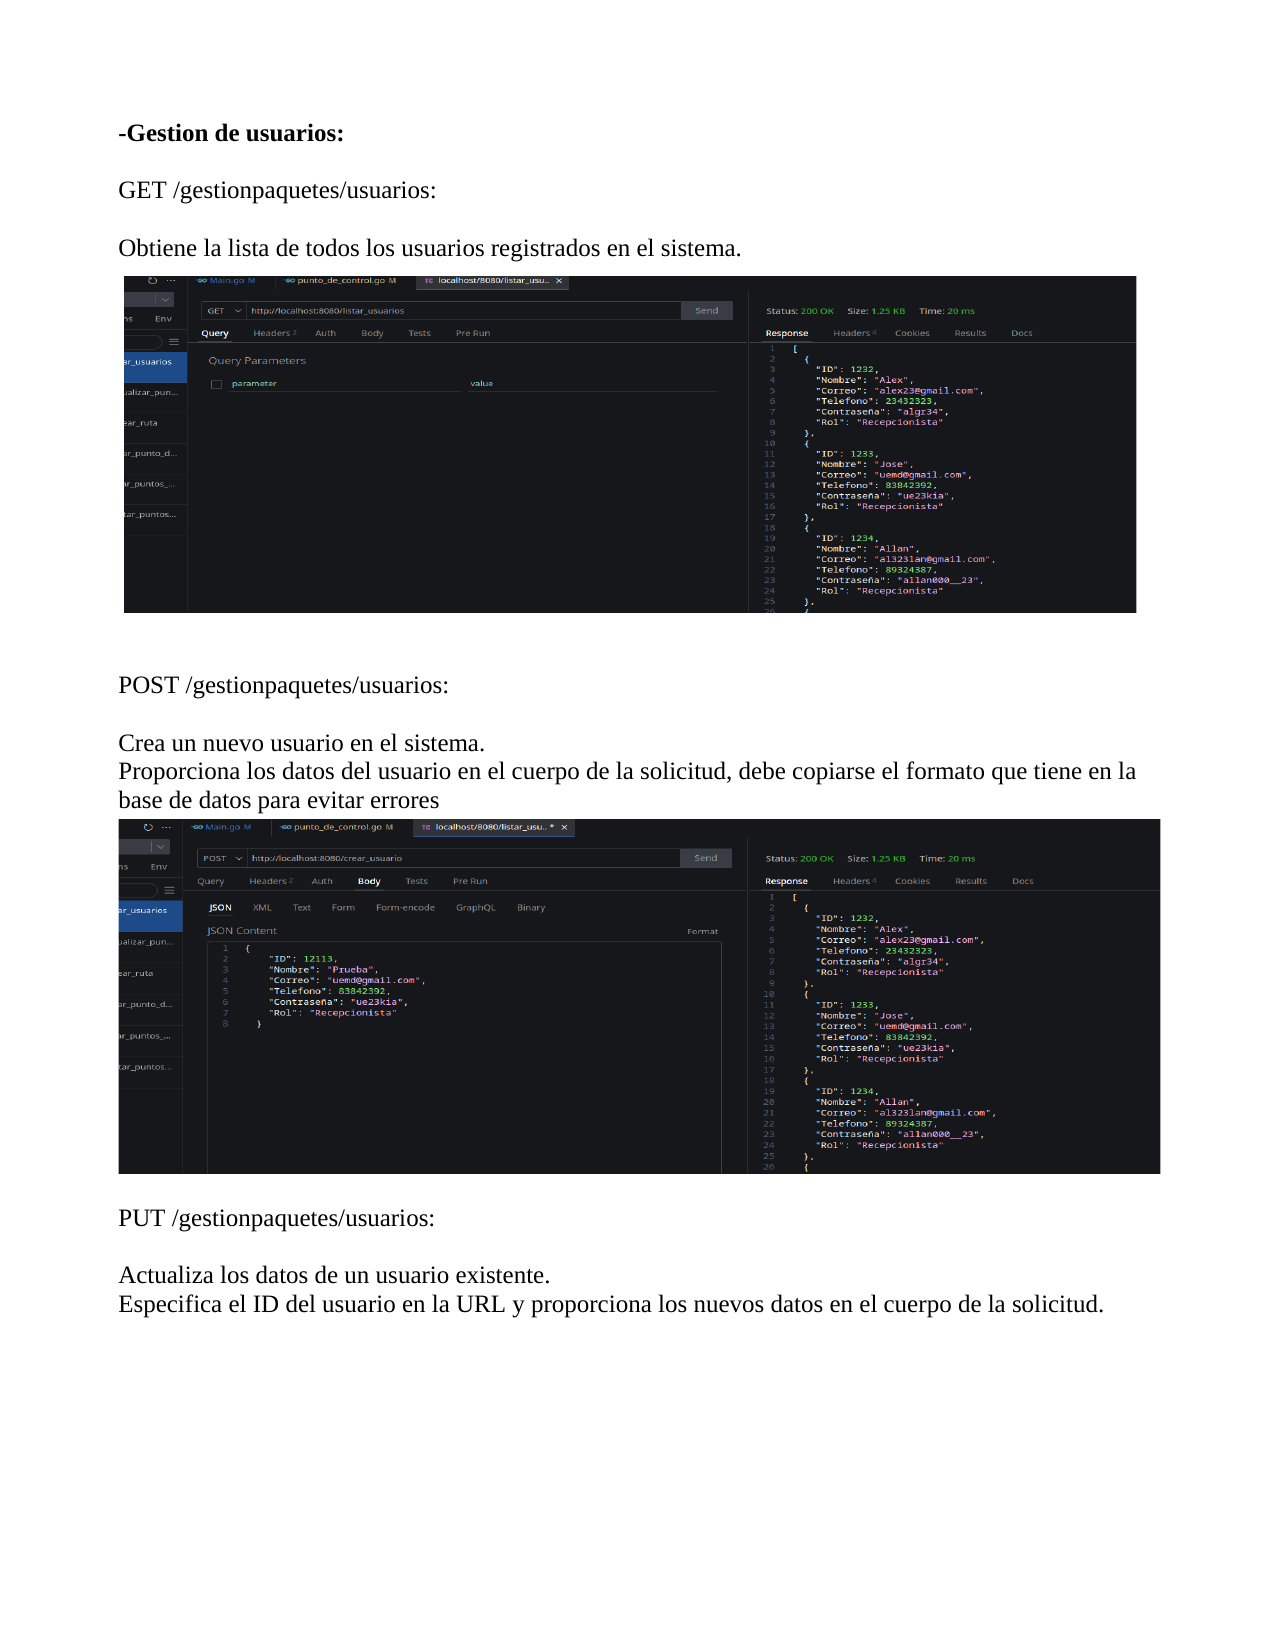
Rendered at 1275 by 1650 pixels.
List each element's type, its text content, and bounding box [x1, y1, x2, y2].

picture [118, 819, 1161, 1174]
text -Gestion de usuarios: [118, 118, 1157, 147]
text Proporciona los datos del usuario en el cuerpo de la solicitud, debe copiarse el formato que tiene en la base de datos para evitar errores [118, 756, 1157, 814]
text Actualiza los datos de un usuario existente. [118, 1260, 1157, 1289]
text GET /gestionpaquetes/usuarios: [118, 176, 1157, 204]
text PUT /gestionpaquetes/usuarios: [118, 1203, 1157, 1232]
text Crea un nuevo usuario en el sistema. [118, 728, 1157, 756]
text Especifica el ID del usuario en la URL y proporciona los nuevos datos en el cuerpo de la solicitud. [118, 1289, 1157, 1318]
picture [124, 276, 1137, 613]
text POST /gestionpaquetes/usuarios: [118, 670, 1157, 699]
text Obtiene la lista de todos los usuarios registrados en el sistema. [118, 233, 1157, 262]
